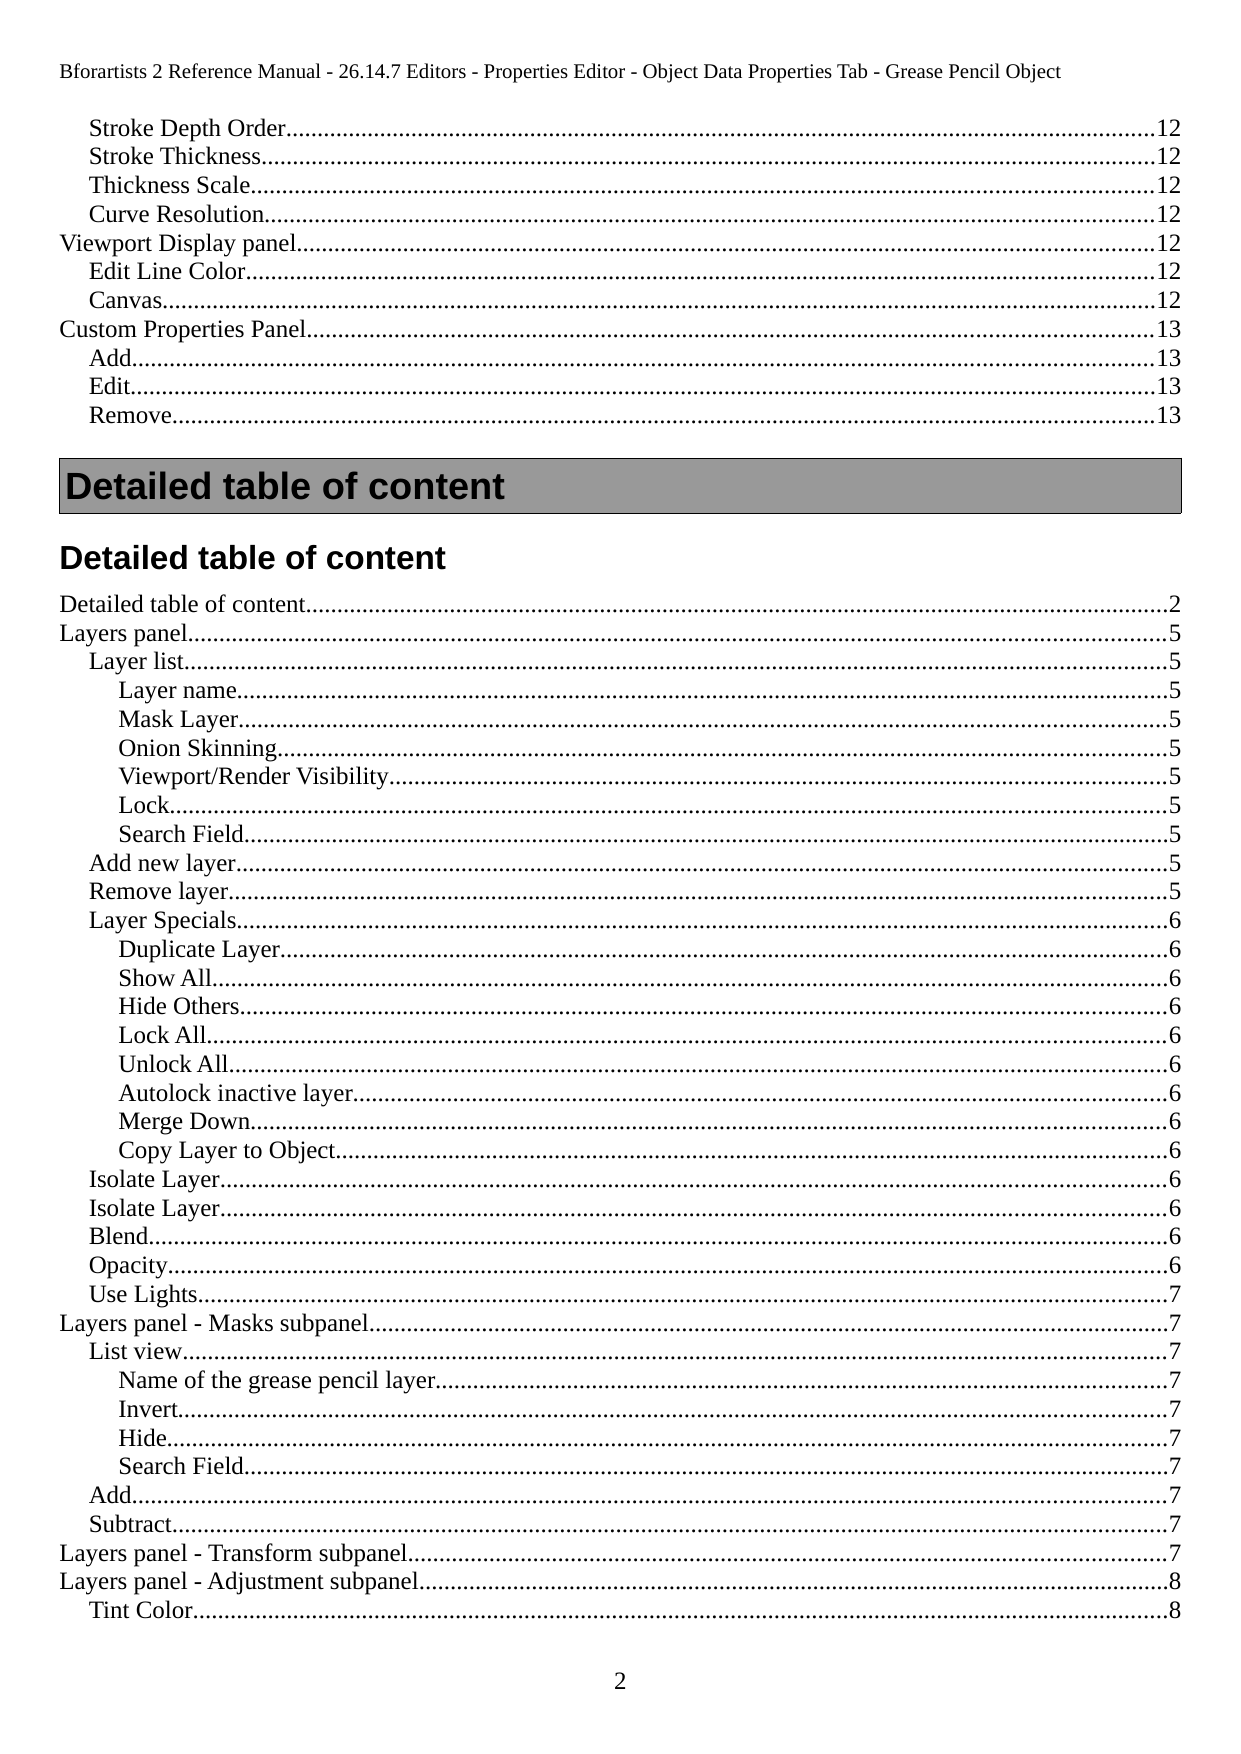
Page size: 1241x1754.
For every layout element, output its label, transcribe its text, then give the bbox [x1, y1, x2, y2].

text Edit 13 [88, 371, 1181, 400]
text Viewport Display panel 12 [59, 228, 1181, 256]
text Remove 13 [88, 400, 1181, 429]
text Copy Layer to Object 6 [118, 1135, 1181, 1164]
text Remove layer 5 [88, 876, 1181, 905]
text Isolate Layer 6 [88, 1164, 1181, 1193]
text Name of the grease pencil layer 7 [118, 1365, 1181, 1394]
text Lock All 6 [118, 1020, 1181, 1049]
text List view 7 [88, 1336, 1181, 1365]
text Layers panel - Adjustment subpanel 8 [59, 1566, 1181, 1595]
text Canvas 12 [88, 285, 1181, 314]
text Layers panel 5 [59, 618, 1181, 646]
text Tint Color 8 [88, 1595, 1181, 1624]
text Layer list 5 [88, 646, 1181, 675]
text Layer name 5 [118, 675, 1181, 704]
text Search Field 7 [118, 1451, 1181, 1480]
text Show All 6 [118, 963, 1181, 991]
text Add 7 [88, 1480, 1181, 1509]
text Add 13 [88, 343, 1181, 371]
text Stroke Thickness 12 [88, 141, 1181, 170]
text Onion Skinning 5 [118, 733, 1181, 761]
text Search Field 5 [118, 819, 1181, 848]
text Curve Resolution 12 [88, 199, 1181, 228]
text Edit Line Color 12 [88, 256, 1181, 285]
text Isolate Layer 6 [88, 1193, 1181, 1221]
text Invert 7 [118, 1394, 1181, 1423]
text Unlock All 6 [118, 1049, 1181, 1078]
text Stroke Depth Order 12 [88, 113, 1181, 141]
text Lock 5 [118, 790, 1181, 819]
text Hide Others 6 [118, 991, 1181, 1020]
text Add new layer 5 [88, 848, 1181, 876]
subtitle Detailed table of content [59, 538, 1181, 576]
text Detailed table of content 2 [59, 589, 1181, 618]
text Layers panel - Masks subpanel 7 [59, 1308, 1181, 1336]
text Subtract 7 [88, 1509, 1181, 1538]
text Layer Specials 6 [88, 905, 1181, 934]
text Merge Down 6 [118, 1106, 1181, 1135]
text Custom Properties Panel 13 [59, 314, 1181, 343]
text Layers panel - Transform subpanel 7 [59, 1538, 1181, 1566]
text Hide 7 [118, 1423, 1181, 1451]
text Opacity 6 [88, 1250, 1181, 1279]
text Use Lights 7 [88, 1279, 1181, 1308]
text Thickness Scale 12 [88, 170, 1181, 199]
table_header Detailed table of content [60, 459, 1181, 513]
text Blend 6 [88, 1221, 1181, 1250]
text Mask Layer 5 [118, 704, 1181, 733]
text Autolock inactive layer 6 [118, 1078, 1181, 1106]
text Duplicate Layer 6 [118, 934, 1181, 963]
text Viewport/Render Visibility 5 [118, 761, 1181, 790]
